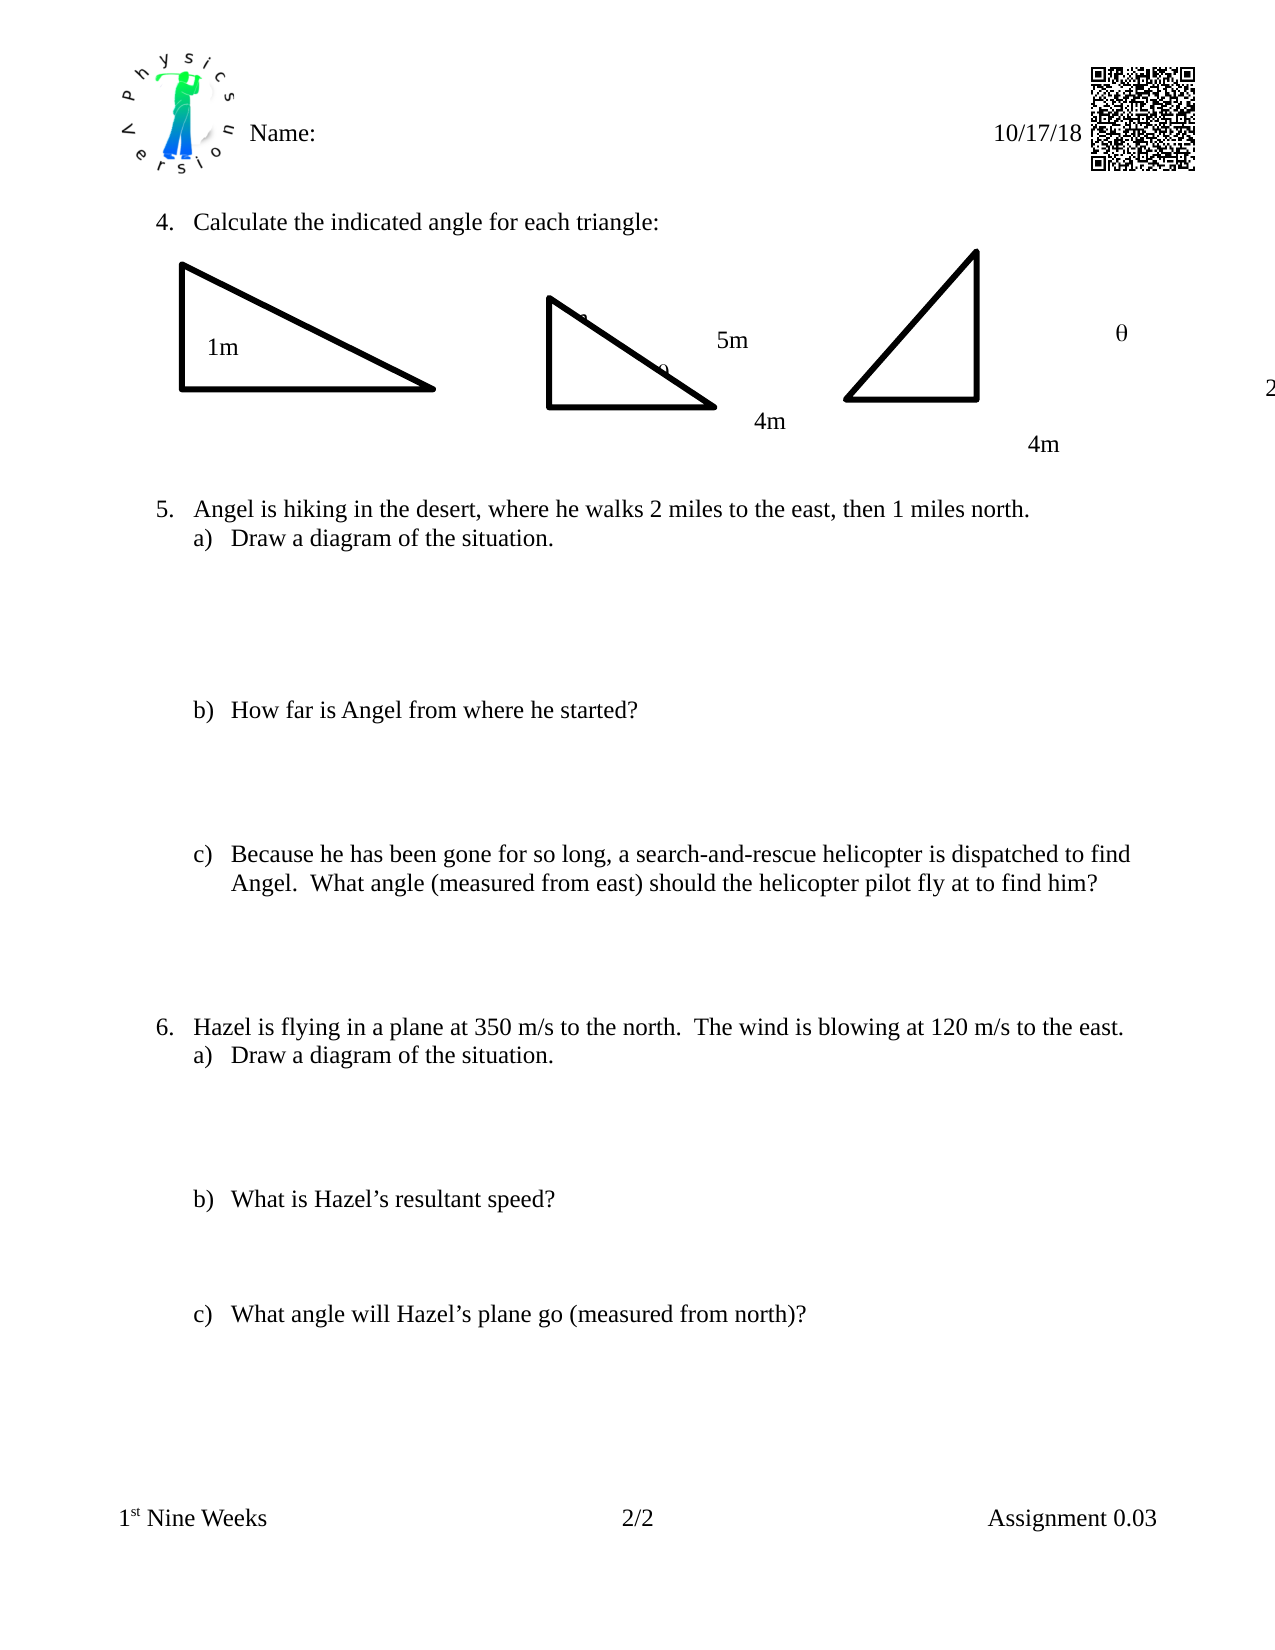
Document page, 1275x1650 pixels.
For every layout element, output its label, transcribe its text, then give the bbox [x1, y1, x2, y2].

picture [1082, 58, 1203, 179]
list Draw a diagram of the situation. [193, 1041, 1157, 1069]
picture [121, 53, 235, 174]
list Angel is hiking in the desert, where he walks 2 miles to the east, then 1 miles north. [156, 494, 1157, 523]
list How far is Angel from where he started? [193, 696, 1157, 724]
list Draw a diagram of the situation. [193, 523, 1157, 552]
list What angle will Hazel’s plane go (measured from north)? [193, 1299, 1157, 1328]
list What is Hazel’s resultant speed? [193, 1184, 1157, 1213]
list Hazel is flying in a plane at 350 m/s to the north. The wind is blowing at 120 m/s to the east. [156, 1012, 1157, 1041]
list Because he has been gone for so long, a search-and-rescue helicopter is dispatched to find Angel. What angle (measured from east) should the helicopter pilot fly at to find him? [193, 839, 1157, 897]
list Calculate the indicated angle for each triangle: [156, 207, 1157, 236]
